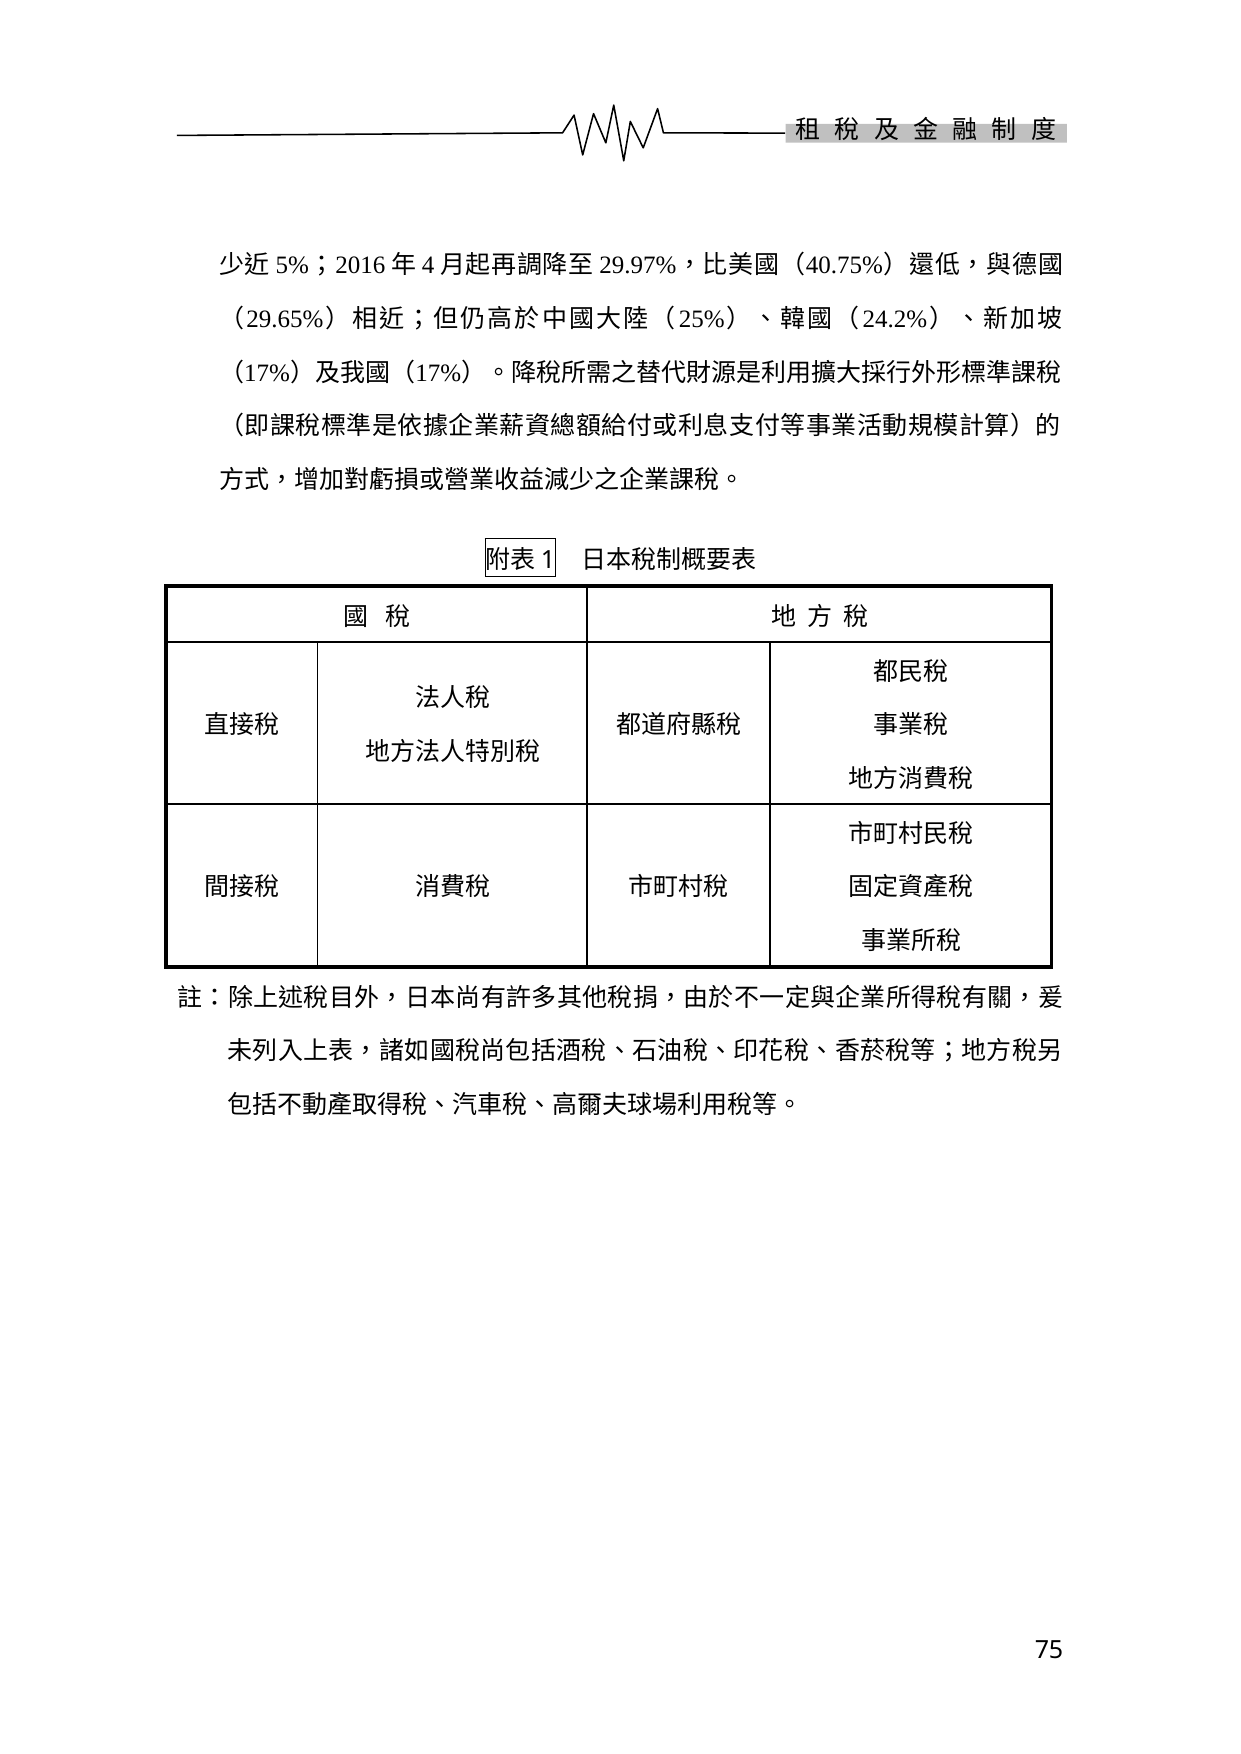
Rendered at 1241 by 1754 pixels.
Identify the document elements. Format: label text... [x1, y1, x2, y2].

table_header 國 稅 [168, 588, 586, 641]
table_cell 法人稅 地方法人特別稅 [318, 643, 586, 803]
table_cell 市町村稅 [588, 805, 769, 965]
table_cell 市町村民稅 固定資產稅 事業所稅 [771, 805, 1050, 965]
table_cell 間接稅 [168, 805, 317, 965]
text 註：除上述稅目外，日本尚有許多其他稅捐，由於不一定與企業所得稅有關，爰未列入上表，諸如國稅尚包括酒稅、石油稅、印花稅、香菸稅等；地方稅另包括不動產取得稅、汽車稅、高爾夫球場利用稅等。 [177, 968, 1063, 1129]
table_cell 都道府縣稅 [588, 643, 769, 803]
table_cell 直接稅 [168, 643, 317, 803]
text 少近5%；2016年4月起再調降至29.97%，比美國（40.75%）還低，與德國（29.65%）相近；但仍高於中國大陸（25%）、韓國（24.2%）、新加坡（17%）及我國（17%）。降稅所需之替代財源是利用擴大採行外形標準課稅（即課稅標準是依據企業薪資總額給付或利息支付等事業活動規模計算）的方式，增加對虧損或營業收益減少之企業課稅。 [219, 236, 1063, 504]
table_cell 都民稅 事業稅 地方消費稅 [771, 643, 1050, 803]
table_header 地 方 稅 [588, 588, 1050, 641]
text 附表1 日本稅制概要表 [177, 531, 1063, 584]
table_cell 消費稅 [318, 805, 586, 965]
